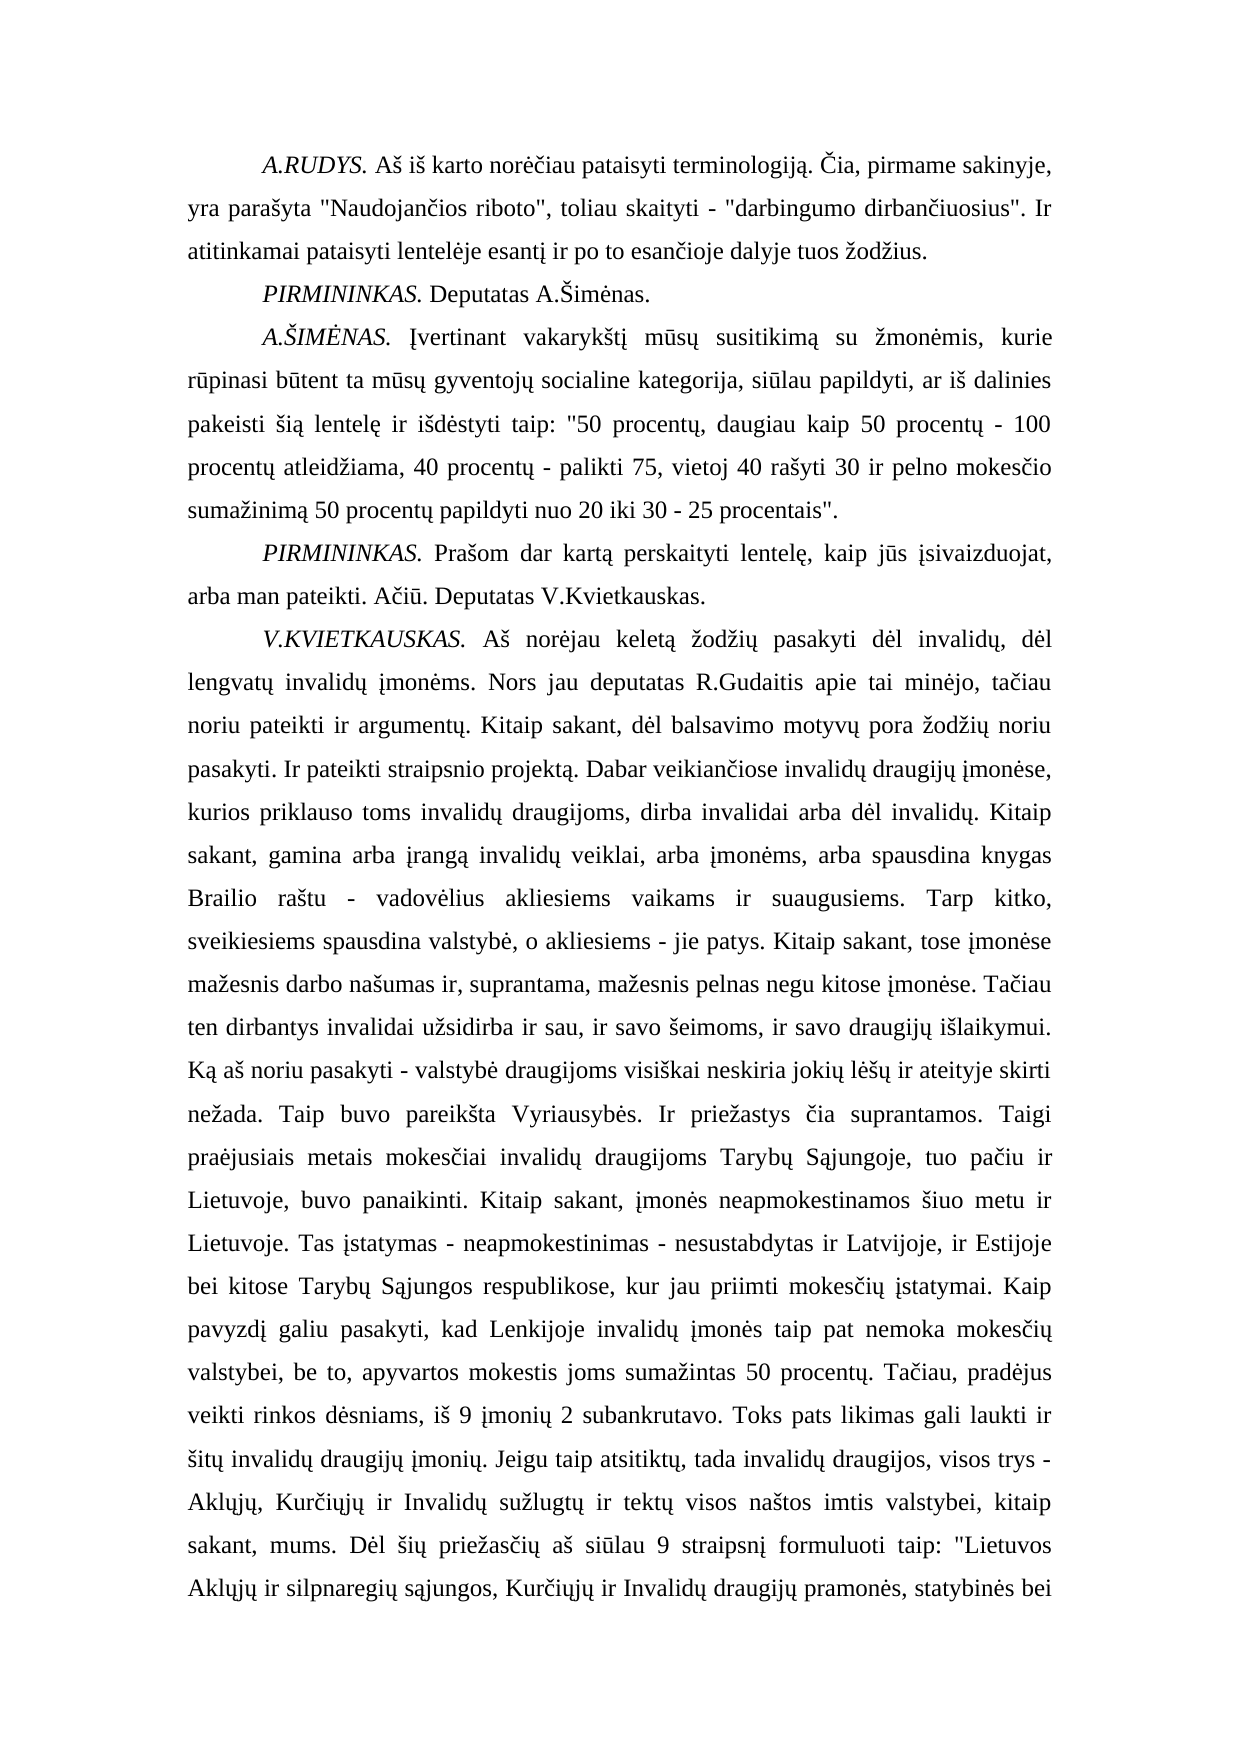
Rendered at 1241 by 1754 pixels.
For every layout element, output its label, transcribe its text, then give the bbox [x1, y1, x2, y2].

text PIRMININKAS. Prašom dar kartą perskaityti lentelę, kaip jūs įsivaizduojat, arba man pateikti. Ačiū. Deputatas V.Kvietkauskas. [187, 538, 1053, 610]
text PIRMININKAS. Deputatas A.Šimėnas. [187, 279, 1053, 308]
text V.KVIETKAUSKAS. Aš norėjau keletą žodžių pasakyti dėl invalidų, dėl lengvatų invalidų įmonėms. Nors jau deputatas R.Gudaitis apie tai minėjo, tačiau noriu pateikti ir argumentų. Kitaip sakant, dėl balsavimo motyvų pora žodžių noriu pasakyti. Ir pateikti straipsnio projektą. Dabar veikiančiose invalidų draugijų įmonėse, kurios priklauso toms invalidų draugijoms, dirba invalidai arba dėl invalidų. Kitaip sakant, gamina arba įrangą invalidų veiklai, arba įmonėms, arba spausdina knygas Brailio raštu - vadovėlius akliesiems vaikams ir suaugusiems. Tarp kitko, sveikiesiems spausdina valstybė, o akliesiems - jie patys. Kitaip sakant, tose įmonėse mažesnis darbo našumas ir, suprantama, mažesnis pelnas negu kitose įmonėse. Tačiau ten dirbantys invalidai užsidirba ir sau, ir savo šeimoms, ir savo draugijų išlaikymui. Ką aš noriu pasakyti - valstybė draugijoms visiškai neskiria jokių lėšų ir ateityje skirti nežada. Taip buvo pareikšta Vyriausybės. Ir priežastys čia suprantamos. Taigi praėjusiais metais mokesčiai invalidų draugijoms Tary­bų Sąjungoje, tuo pačiu ir Lietuvoje, buvo panaikinti. Kitaip sakant, įmonės neapmokestinamos šiuo metu ir Lietuvoje. Tas įstatymas - neapmokestinimas - nesustabdytas ir Latvijoje, ir Estijoje bei kitose Tarybų Sąjungos respublikose, kur jau priimti mokesčių įstatymai. Kaip pavyzdį galiu pasakyti, kad Lenkijoje invalidų įmonės taip pat nemoka mokesčių valstybei, be to, apyvartos mokestis joms sumažintas 50 procentų. Tačiau, pradėjus veikti rinkos dėsniams, iš 9 įmonių 2 subankrutavo. Toks pats likimas gali laukti ir šitų invalidų draugijų įmonių. Jeigu taip atsitiktų, tada invalidų draugijos, visos trys - Aklųjų, Kurčiųjų ir Invalidų sužlugtų ir tektų visos naštos imtis valstybei, kitaip sakant, mums. Dėl šių priežasčių aš siūlau 9 straipsnį formuluoti taip: "Lietuvos Aklųjų ir silpnaregių sąjungos, Kurčiųjų ir Invalidų draugijų pramonės, statybinės bei [187, 624, 1053, 1602]
text A.ŠIMĖNAS. Įvertinant vakarykštį mūsų susitikimą su žmonėmis, kurie rūpinasi būtent ta mūsų gyventojų socialine kategorija, siūlau papildyti, ar iš dalinies pakeisti šią lentelę ir išdėstyti taip: "50 procentų, daugiau kaip 50 procentų - 100 procentų atleidžiama, 40 procentų - palikti 75, vietoj 40 rašyti 30 ir pelno mokesčio sumažinimą 50 procentų papildyti nuo 20 iki 30 - 25 procentais". [187, 322, 1053, 524]
text A.RUDYS. Aš iš karto norėčiau pataisyti terminologiją. Čia, pirmame sakinyje, yra parašyta "Naudojančios riboto", toliau skaityti - "darbingumo dirbančiuosius". Ir atitinkamai pataisyti lentelėje esantį ir po to esančioje dalyje tuos žodžius. [187, 150, 1053, 265]
